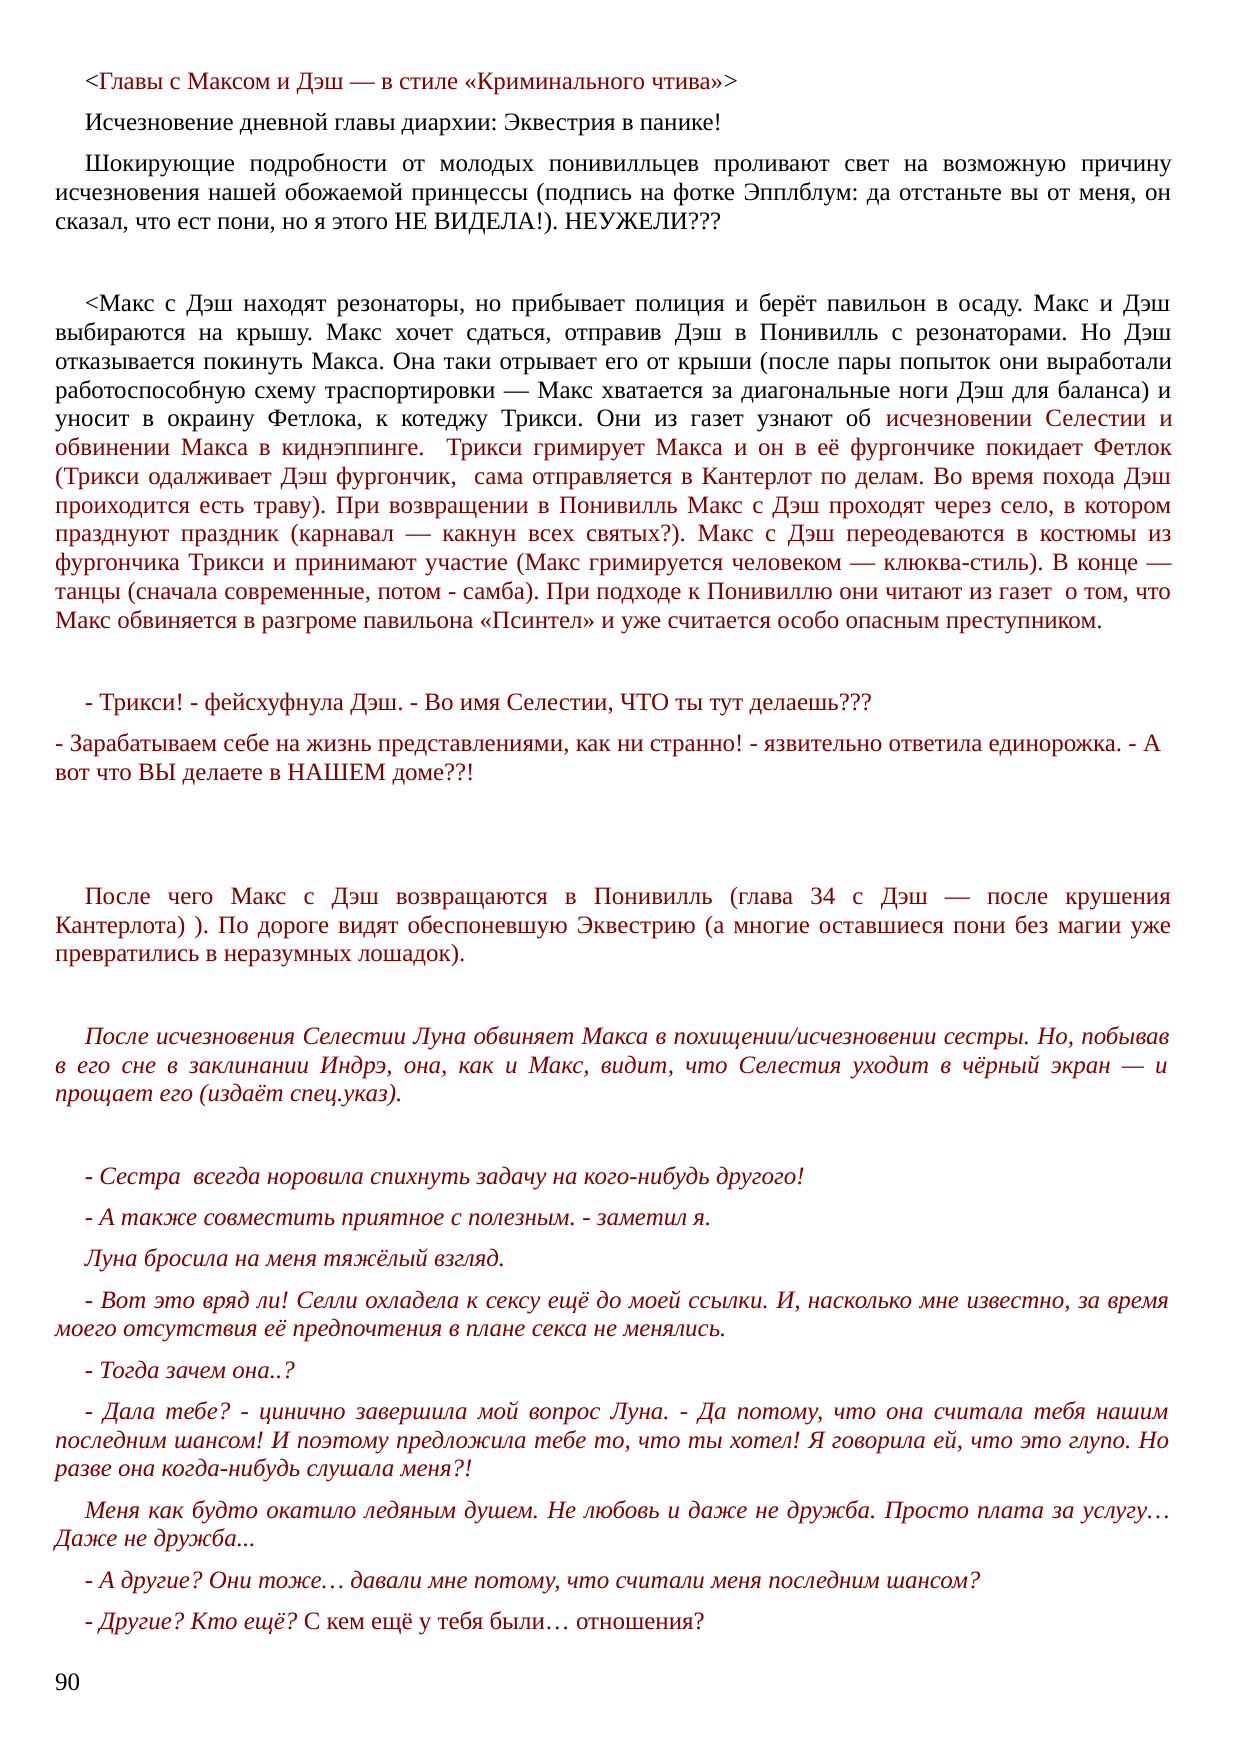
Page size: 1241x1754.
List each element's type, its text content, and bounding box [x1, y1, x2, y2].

text - А другие? Они тоже… давали мне потому, что считали меня последним шансом? [55, 1565, 1173, 1593]
text - А также совместить приятное с полезным. - заметил я. [55, 1202, 1173, 1231]
text - Сестра всегда норовила спихнуть задачу на кого-нибудь другого! [55, 1161, 1173, 1190]
text После чего Макс с Дэш возвращаются в Понивилль (глава 34 с Дэш — после крушения Кантерлота) ). По дороге видят обеспоневшую Эквестрию (а многие оставшиеся пони без магии уже превратились в неразумных лошадок). [55, 881, 1173, 967]
text После исчезновения Селестии Луна обвиняет Макса в похищении/исчезновении сестры. Но, побывав в его сне в заклинании Индрэ, она, как и Макс, видит, что Селестия уходит в чёрный экран — и прощает его (издаёт спец.указ). [55, 1021, 1173, 1107]
text Меня как будто окатило ледяным душем. Не любовь и даже не дружба. Просто плата за услугу… Даже не дружба... [55, 1495, 1173, 1552]
text - Трикси! - фейсхуфнула Дэш. - Во имя Селестии, ЧТО ты тут делаешь??? [55, 687, 1173, 716]
text - Вот это вряд ли! Селли охладела к сексу ещё до моей ссылки. И, насколько мне известно, за время моего отсутствия её предпочтения в плане секса не менялись. [55, 1285, 1173, 1342]
text <Главы с Максом и Дэш — в стиле «Криминального чтива»> [55, 66, 1173, 95]
text <Макс с Дэш находят резонаторы, но прибывает полиция и берёт павильон в осаду. Макс и Дэш выбираются на крышу. Макс хочет сдаться, отправив Дэш в Понивилль с резонаторами. Но Дэш отказывается покинуть Макса. Она таки отрывает его от крыши (после пары попыток они выработали работоспособную схему траспортировки — Макс хватается за диагональные ноги Дэш для баланса) и уносит в окраину Фетлока, к котеджу Трикси. Они из газет узнают об исчезновении Селестии и обвинении Макса в киднэппинге. Трикси гримирует Макса и он в её фургончике покидает Фетлок (Трикси одалживает Дэш фургончик, сама отправляется в Кантерлот по делам. Во время похода Дэш проиходится есть траву). При возвращении в Понивилль Макс с Дэш проходят через село, в котором празднуют праздник (карнавал — какнун всех святых?). Макс с Дэш переодеваются в костюмы из фургончика Трикси и принимают участие (Макс гримируется человеком — клюква-стиль). В конце — танцы (сначала современные, потом - самба). При подходе к Понивиллю они читают из газет о том, что Макс обвиняется в разгроме павильона «Псинтел» и уже считается особо опасным преступником. [55, 288, 1173, 633]
text - Тогда зачем она..? [55, 1355, 1173, 1383]
text Шокирующие подробности от молодых понивилльцев проливают свет на возможную причину исчезновения нашей обожаемой принцессы (подпись на фотке Эпплблум: да отстаньте вы от меня, он сказал, что ест пони, но я этого НЕ ВИДЕЛА!). НЕУЖЕЛИ??? [55, 148, 1173, 235]
text - Другие? Кто ещё? С кем ещё у тебя были… отношения? [55, 1606, 1173, 1635]
text Луна бросила на меня тяжёлый взгляд. [55, 1243, 1173, 1272]
text - Дала тебе? - цинично завершила мой вопрос Луна. - Да потому, что она считала тебя нашим последним шансом! И поэтому предложила тебе то, что ты хотел! Я говорила ей, что это глупо. Но разве она когда-нибудь слушала меня?! [55, 1396, 1173, 1482]
text - Зарабатываем себе на жизнь представлениями, как ни странно! - язвительно ответила единорожка. - А вот что ВЫ делаете в НАШЕМ доме??! [55, 728, 1173, 786]
text Исчезновение дневной главы диархии: Эквестрия в панике! [55, 107, 1173, 136]
